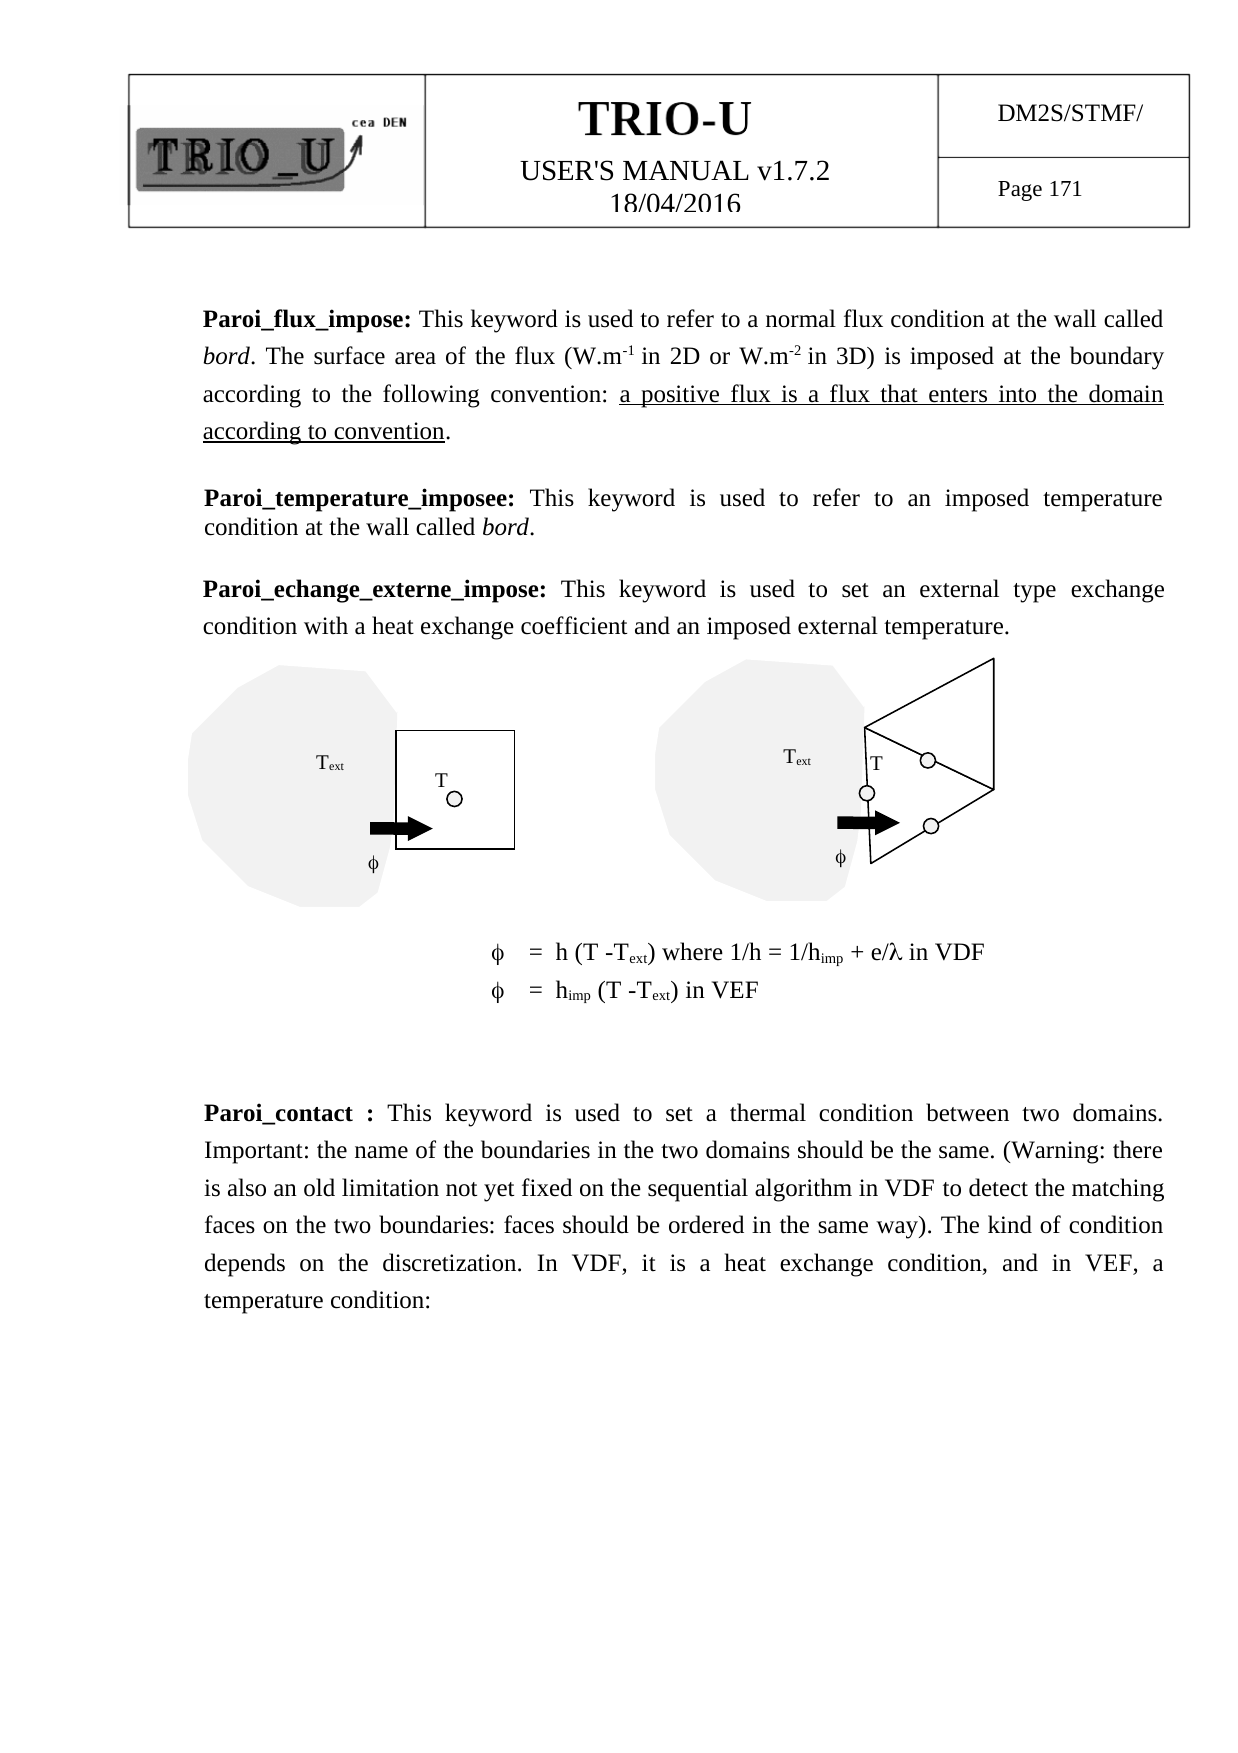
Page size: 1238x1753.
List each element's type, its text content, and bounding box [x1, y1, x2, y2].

text Paroi_flux_impose: This keyword is used to refer to a normal flux condition at the wall called bord. The surface area of the flux (W.m-1 in 2D or W.m-2 in 3D) is imposed at the boundary according to the following convention: a positive flux is a flux that enters into the domain according to convention. [203, 295, 1165, 445]
list = himp (T -Text) in VEF [491, 966, 1024, 1004]
text Paroi_echange_externe_impose: This keyword is used to set an external type exchange condition with a heat exchange coefficient and an imposed external temperature. [203, 565, 1165, 640]
text Paroi_temperature_imposee: This keyword is used to refer to an imposed temperature condition at the wall called bord. [204, 483, 1164, 541]
list = h (T -Text) where 1/h = 1/himp + e/ in VDF [491, 929, 1024, 966]
text Paroi_contact : This keyword is used to set a thermal condition between two domains. Important: the name of the boundaries in the two domains should be the same. (Warning: there is also an old limitation not yet fixed on the sequential algorithm in VDF to detect the matching faces on the two boundaries: faces should be ordered in the same way). The kind of condition depends on the discretization. In VDF, it is a heat exchange condition, and in VEF, a temperature condition: [204, 1089, 1165, 1314]
